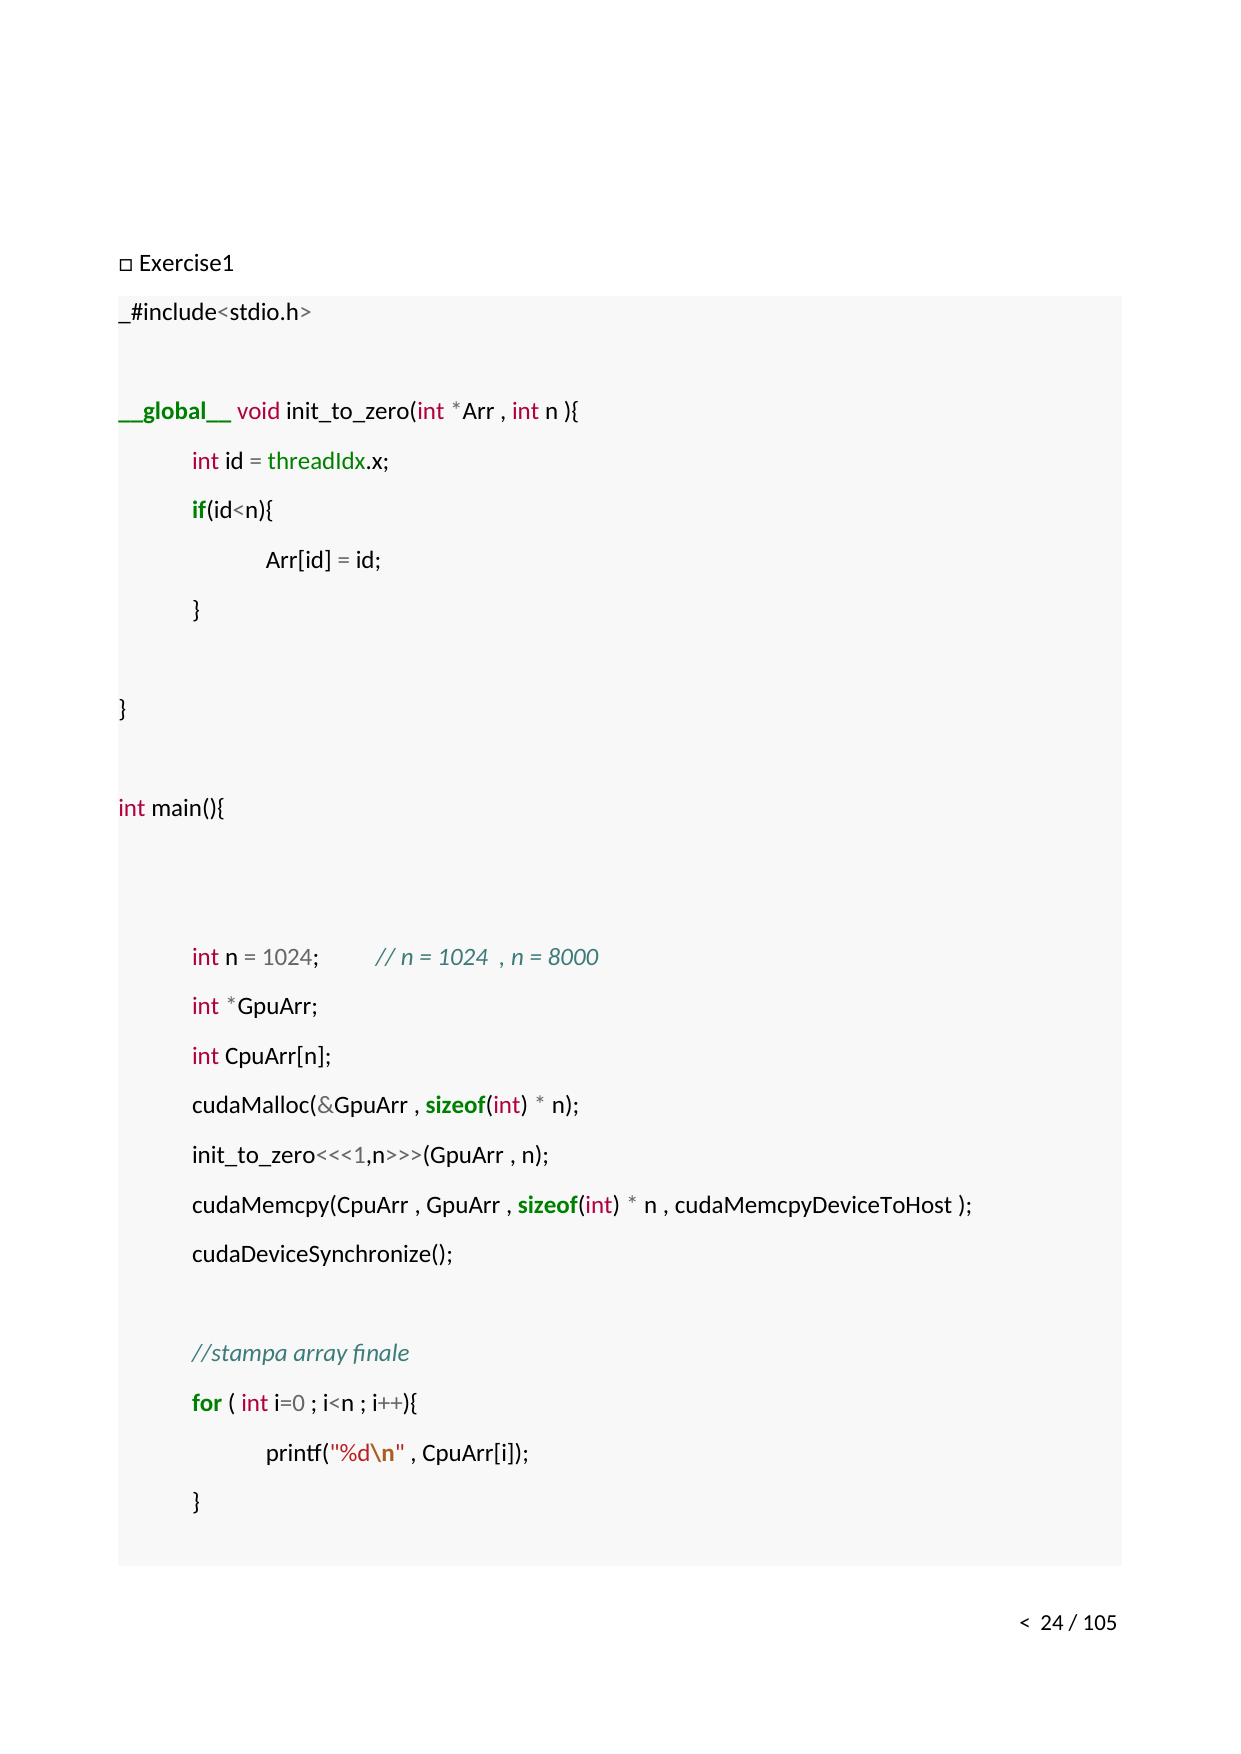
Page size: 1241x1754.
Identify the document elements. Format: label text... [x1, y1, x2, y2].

text int main(){ [118, 792, 1122, 823]
text init_to_zero<<<1,n>>>(GpuArr , n); [118, 1139, 1122, 1170]
text int id = threadIdx.x; [118, 445, 1122, 476]
text int CpuArr[n]; [118, 1040, 1122, 1071]
text cudaDeviceSynchronize(); [118, 1238, 1122, 1269]
text } [118, 1486, 1122, 1517]
text } [118, 594, 1122, 624]
text Arr[id] = id; [118, 544, 1122, 575]
text for ( int i=0 ; i<n ; i++){ [118, 1387, 1122, 1418]
text //stampa array finale [118, 1338, 1122, 1368]
text printf("%d\n" , CpuArr[i]); [118, 1437, 1122, 1467]
text int *GpuArr; [118, 991, 1122, 1021]
text int n = 1024; // n = 1024 , n = 8000 [118, 941, 1122, 971]
text cudaMemcpy(CpuArr , GpuArr , sizeof(int) * n , cudaMemcpyDeviceToHost ); [118, 1189, 1122, 1219]
text __global__ void init_to_zero(int *Arr , int n ){ [118, 396, 1122, 426]
text } [118, 693, 1122, 723]
text _#include<stdio.h> [118, 296, 1122, 327]
text if(id<n){ [118, 495, 1122, 525]
text cudaMalloc(&GpuArr , sizeof(int) * n); [118, 1090, 1122, 1120]
text □ Exercise1 [118, 247, 1122, 277]
